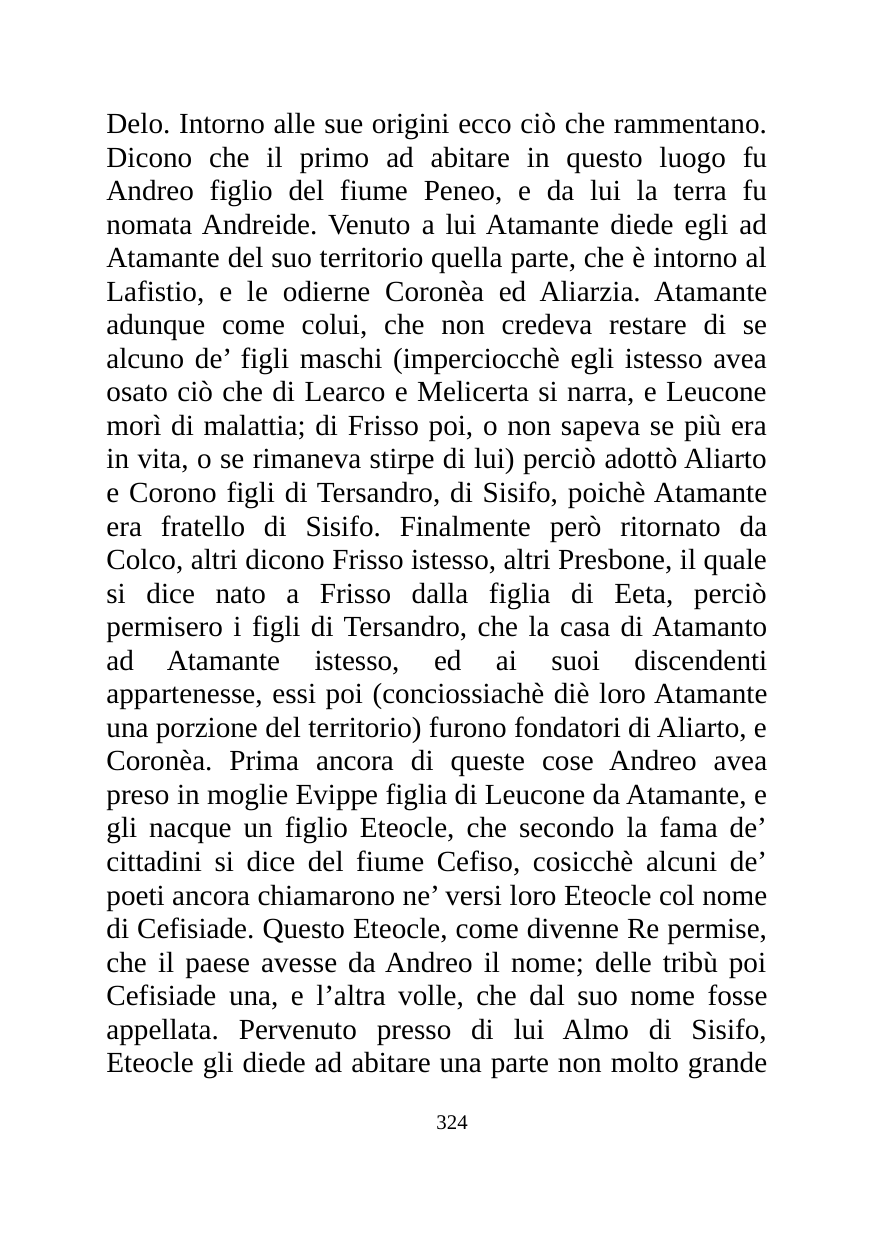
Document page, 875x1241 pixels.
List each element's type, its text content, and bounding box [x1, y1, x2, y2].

text Delo. Intorno alle sue origini ecco ciò che rammentano. Dicono che il primo ad abitare in questo luogo fu Andreo figlio del fiume Peneo, e da lui la terra fu nomata Andreide. Venuto a lui Atamante diede egli ad Atamante del suo territorio quella parte, che è intorno al Lafistio, e le odierne Coronèa ed Aliarzia. Atamante adunque come colui, che non credeva restare di se alcuno de’ figli maschi (imperciocchè egli istesso avea osato ciò che di Learco e Melicerta si narra, e Leucone morì di malattia; di Frisso poi, o non sapeva se più era in vita, o se rimaneva stirpe di lui) perciò adottò Aliarto e Corono figli di Tersandro, di Sisifo, poichè Atamante era fratello di Sisifo. Finalmente però ritornato da Colco, altri dicono Frisso istesso, altri Presbone, il quale si dice nato a Frisso dalla figlia di Eeta, perciò permisero i figli di Tersandro, che la casa di Atamanto ad Atamante istesso, ed ai suoi discendenti appartenesse, essi poi (conciossiachè diè loro Atamante una porzione del territorio) furono fondatori di Aliarto, e Coronèa. Prima ancora di queste cose Andreo avea preso in moglie Evippe figlia di Leucone da Atamante, e gli nacque un figlio Eteocle, che secondo la fama de’ cittadini si dice del fiume Cefiso, cosicchè alcuni de’ poeti ancora chiamarono ne’ versi loro Eteocle col nome di Cefisiade. Questo Eteocle, come divenne Re permise, che il paese avesse da Andreo il nome; delle tribù poi Cefisiade una, e l’altra volle, che dal suo nome fosse appellata. Pervenuto presso di lui Almo di Sisifo, Eteocle gli diede ad abitare una parte non molto grande [106, 106, 768, 1079]
